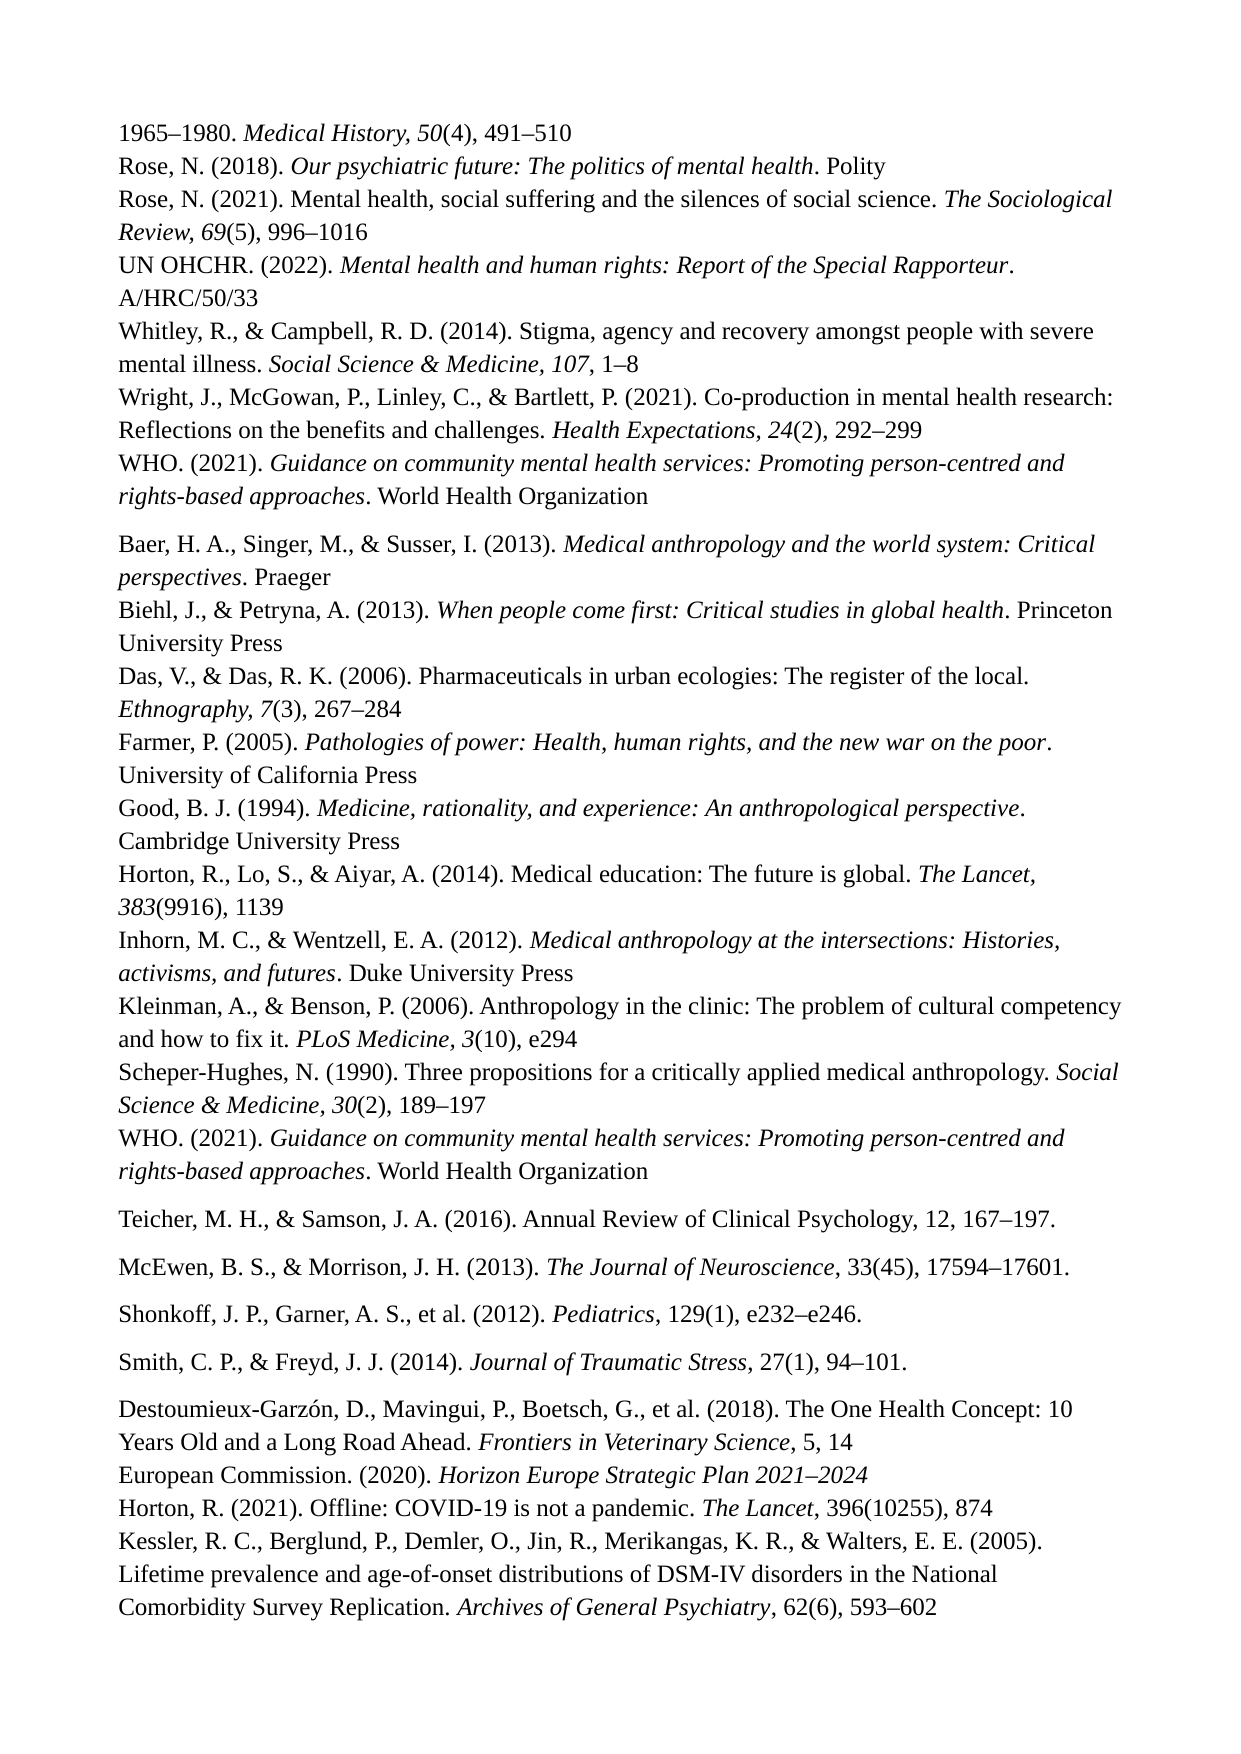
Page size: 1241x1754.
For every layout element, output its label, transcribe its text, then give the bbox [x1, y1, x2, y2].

text Teicher, M. H., & Samson, J. A. (2016). Annual Review of Clinical Psychology, 12, 167–197. [118, 1204, 1122, 1233]
text 1965–1980. Medical History, 50(4), 491–510 Rose, N. (2018). Our psychiatric future: The politics of mental health. Polity Rose, N. (2021). Mental health, social suffering and the silences of social science. The Sociological Review, 69(5), 996–1016 UN OHCHR. (2022). Mental health and human rights: Report of the Special Rapporteur. A/HRC/50/33 Whitley, R., & Campbell, R. D. (2014). Stigma, agency and recovery amongst people with severe mental illness. Social Science & Medicine, 107, 1–8 Wright, J., McGowan, P., Linley, C., & Bartlett, P. (2021). Co-production in mental health research: Reflections on the benefits and challenges. Health Expectations, 24(2), 292–299 WHO. (2021). Guidance on community mental health services: Promoting person-centred and rights-based approaches. World Health Organization [118, 118, 1122, 510]
text McEwen, B. S., & Morrison, J. H. (2013). The Journal of Neuroscience, 33(45), 17594–17601. [118, 1252, 1122, 1280]
text Baer, H. A., Singer, M., & Susser, I. (2013). Medical anthropology and the world system: Critical perspectives. Praeger Biehl, J., & Petryna, A. (2013). When people come first: Critical studies in global health. Princeton University Press Das, V., & Das, R. K. (2006). Pharmaceuticals in urban ecologies: The register of the local. Ethnography, 7(3), 267–284 Farmer, P. (2005). Pathologies of power: Health, human rights, and the new war on the poor. University of California Press Good, B. J. (1994). Medicine, rationality, and experience: An anthropological perspective. Cambridge University Press Horton, R., Lo, S., & Aiyar, A. (2014). Medical education: The future is global. The Lancet, 383(9916), 1139 Inhorn, M. C., & Wentzell, E. A. (2012). Medical anthropology at the intersections: Histories, activisms, and futures. Duke University Press Kleinman, A., & Benson, P. (2006). Anthropology in the clinic: The problem of cultural competency and how to fix it. PLoS Medicine, 3(10), e294 Scheper-Hughes, N. (1990). Three propositions for a critically applied medical anthropology. Social Science & Medicine, 30(2), 189–197 WHO. (2021). Guidance on community mental health services: Promoting person-centred and rights-based approaches. World Health Organization [118, 529, 1122, 1185]
text Destoumieux-Garzón, D., Mavingui, P., Boetsch, G., et al. (2018). The One Health Concept: 10 Years Old and a Long Road Ahead. Frontiers in Veterinary Science, 5, 14 European Commission. (2020). Horizon Europe Strategic Plan 2021–2024 Horton, R. (2021). Offline: COVID-19 is not a pandemic. The Lancet, 396(10255), 874 Kessler, R. C., Berglund, P., Demler, O., Jin, R., Merikangas, K. R., & Walters, E. E. (2005). Lifetime prevalence and age-of-onset distributions of DSM-IV disorders in the National Comorbidity Survey Replication. Archives of General Psychiatry, 62(6), 593–602 [118, 1394, 1122, 1621]
text Smith, C. P., & Freyd, J. J. (2014). Journal of Traumatic Stress, 27(1), 94–101. [118, 1347, 1122, 1376]
text Shonkoff, J. P., Garner, A. S., et al. (2012). Pediatrics, 129(1), e232–e246. [118, 1299, 1122, 1328]
